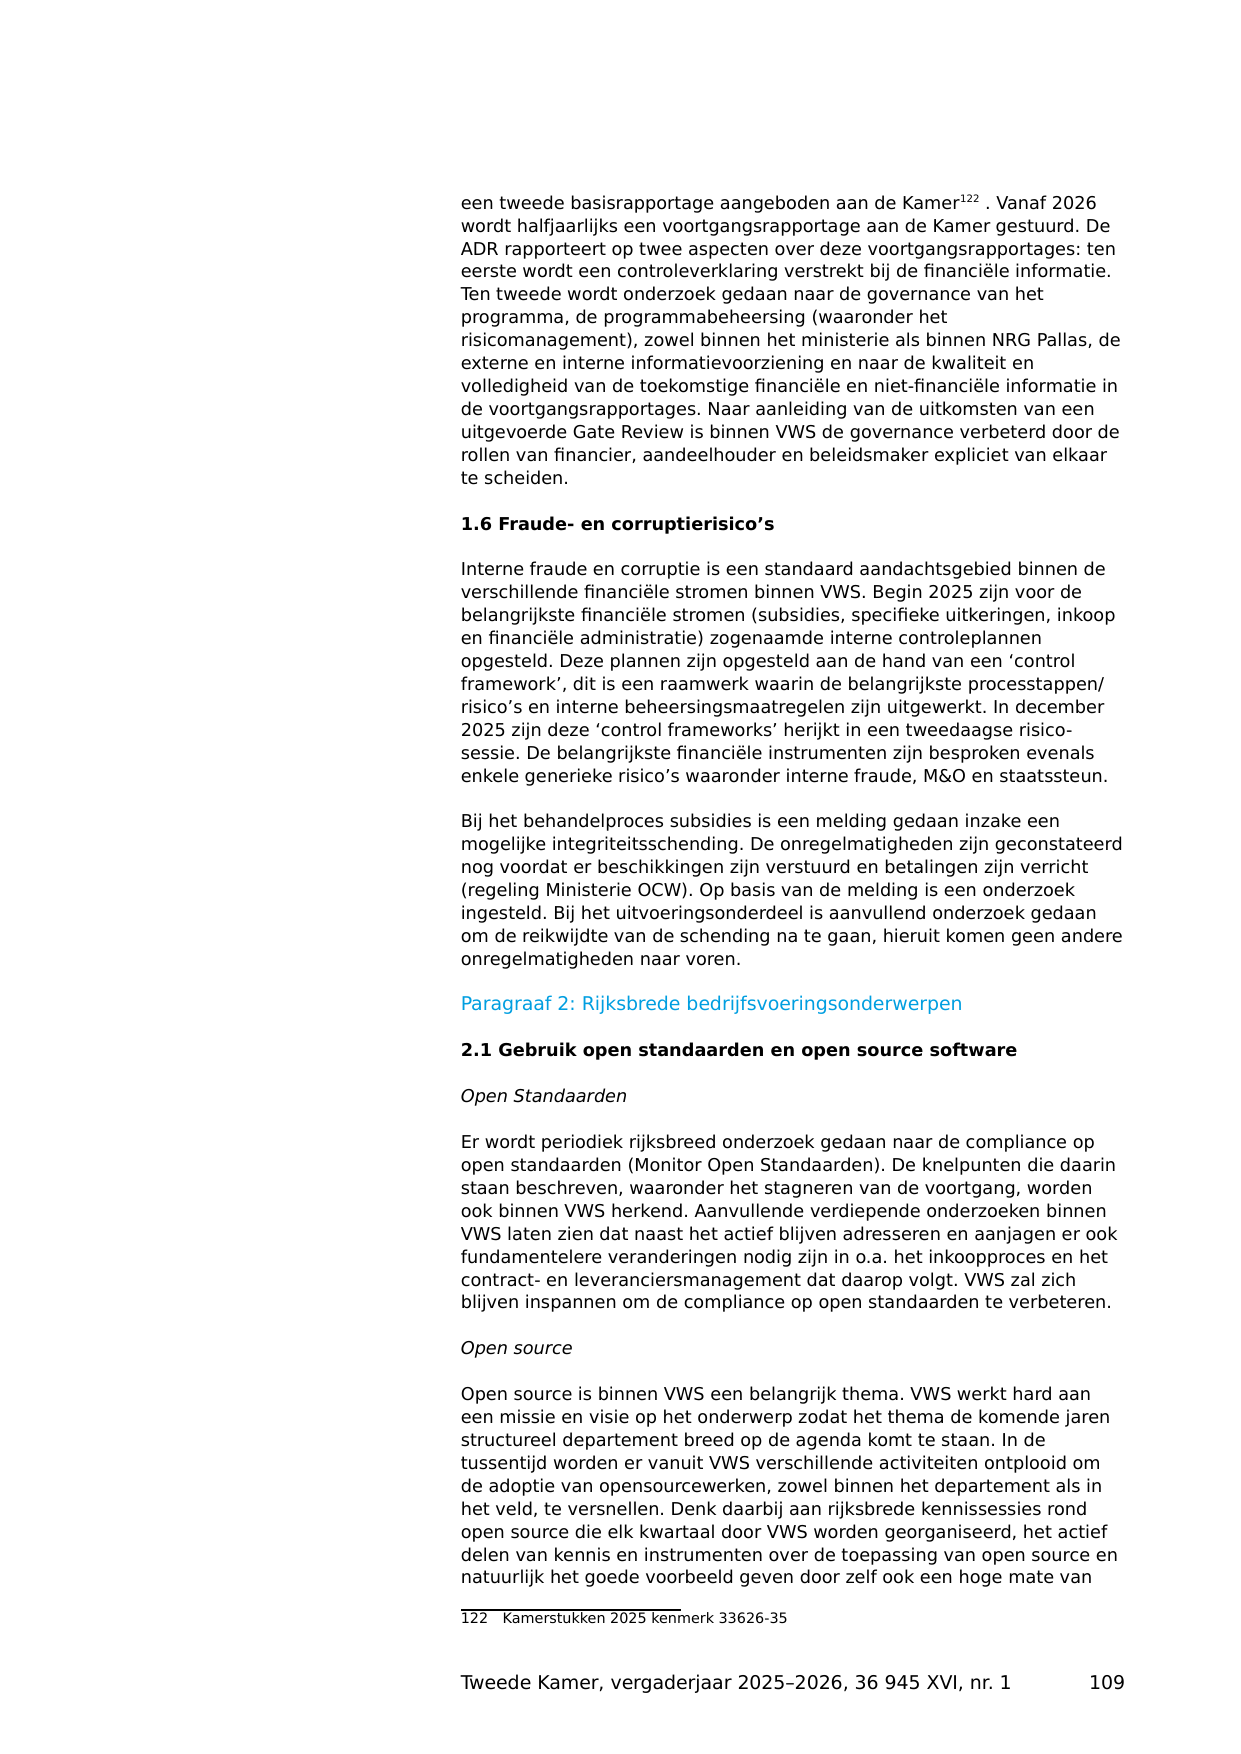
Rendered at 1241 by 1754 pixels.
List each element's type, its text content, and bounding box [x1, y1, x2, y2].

text Er wordt periodiek rijksbreed onderzoek gedaan naar de compliance op open standaarden (Monitor Open Standaarden). De knelpunten die daarin staan beschreven, waaronder het stagneren van de voortgang, worden ook binnen VWS herkend. Aanvullende verdiepende onderzoeken binnen VWS laten zien dat naast het actief blijven adresseren en aanjagen er ook fundamentelere veranderingen nodig zijn in o.a. het inkoopproces en het contract- en leveranciersmanagement dat daarop volgt. VWS zal zich blijven inspannen om de compliance op open standaarden te verbeteren. [461, 1130, 1125, 1313]
text Bij het behandelproces subsidies is een melding gedaan inzake een mogelijke integriteitsschending. De onregelmatigheden zijn geconstateerd nog voordat er beschikkingen zijn verstuurd en betalingen zijn verricht (regeling Ministerie OCW). Op basis van de melding is een onderzoek ingesteld. Bij het uitvoeringsonderdeel is aanvullend onderzoek gedaan om de reikwijdte van de schending na te gaan, hieruit komen geen andere onregelmatigheden naar voren. [461, 809, 1125, 970]
text 1.6 Fraude- en corruptierisico’s [461, 512, 1125, 534]
text Interne fraude en corruptie is een standaard aandachtsgebied binnen de verschillende financiële stromen binnen VWS. Begin 2025 zijn voor de belangrijkste financiële stromen (subsidies, specifieke uitkeringen, inkoop en financiële administratie) zogenaamde interne controleplannen opgesteld. Deze plannen zijn opgesteld aan de hand van een ‘control framework’, dit is een raamwerk waarin de belangrijkste processtappen/ risico’s en interne beheersingsmaatregelen zijn uitgewerkt. In december 2025 zijn deze ‘control frameworks’ herijkt in een tweedaagse risico-sessie. De belangrijkste financiële instrumenten zijn besproken evenals enkele generieke risico’s waaronder interne fraude, M&O en staatssteun. [461, 557, 1125, 787]
text 2.1 Gebruik open standaarden en open source software [461, 1038, 1125, 1061]
text een tweede basisrapportage aangeboden aan de Kamer . Vanaf 2026 wordt halfjaarlijks een voortgangsrapportage aan de Kamer gestuurd. De ADR rapporteert op twee aspecten over deze voortgangsrapportages: ten eerste wordt een controleverklaring verstrekt bij de financiële informatie. Ten tweede wordt onderzoek gedaan naar de governance van het programma, de programmabeheersing (waaronder het risicomanagement), zowel binnen het ministerie als binnen NRG Pallas, de externe en interne informatievoorziening en naar de kwaliteit en volledigheid van de toekomstige financiële en niet-financiële informatie in de voortgangsrapportages. Naar aanleiding van de uitkomsten van een uitgevoerde Gate Review is binnen VWS de governance verbeterd door de rollen van financier, aandeelhouder en beleidsmaker expliciet van elkaar te scheiden. [461, 191, 1125, 489]
text Open source is binnen VWS een belangrijk thema. VWS werkt hard aan een missie en visie op het onderwerp zodat het thema de komende jaren structureel departement breed op de agenda komt te staan. In de tussentijd worden er vanuit VWS verschillende activiteiten ontplooid om de adoptie van opensourcewerken, zowel binnen het departement als in het veld, te versnellen. Denk daarbij aan rijksbrede kennissessies rond open source die elk kwartaal door VWS worden georganiseerd, het actief delen van kennis en instrumenten over de toepassing van open source en natuurlijk het goede voorbeeld geven door zelf ook een hoge mate van [461, 1382, 1125, 1588]
text __Kamerstukken 2025 kenmerk 33626-35 [461, 1610, 1125, 1627]
text Open Standaarden [461, 1084, 1125, 1107]
text Open source [461, 1336, 1125, 1359]
title Paragraaf 2: Rijksbrede bedrijfsvoeringsonderwerpen [461, 993, 1125, 1015]
